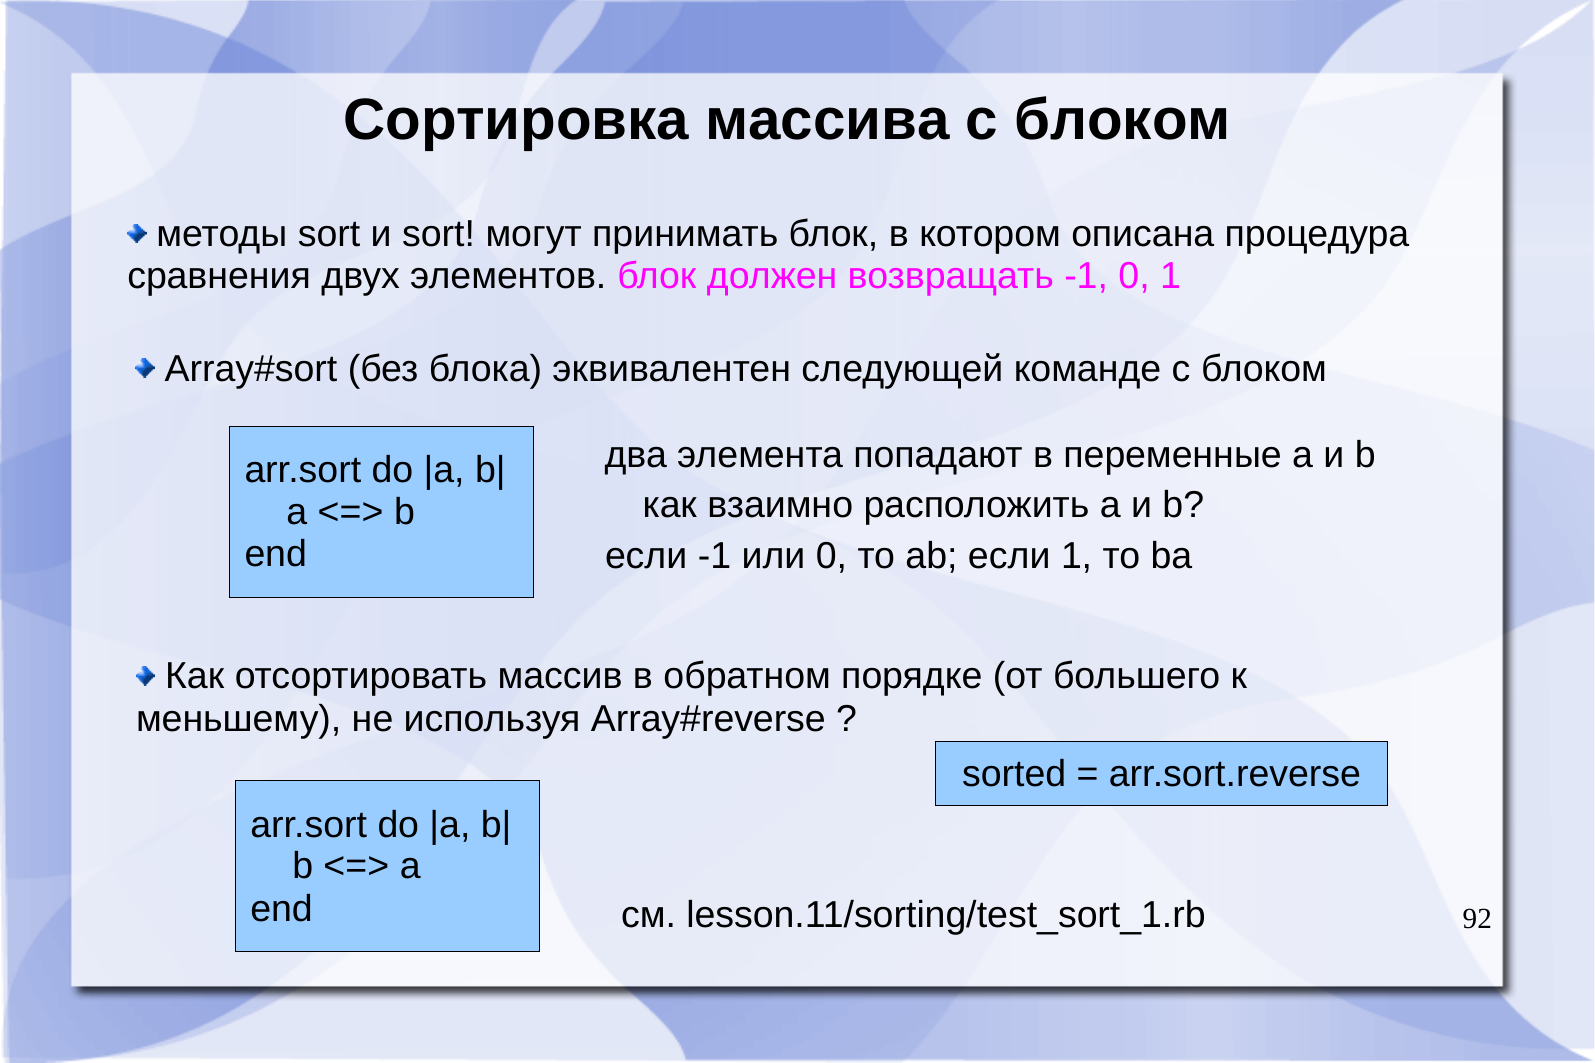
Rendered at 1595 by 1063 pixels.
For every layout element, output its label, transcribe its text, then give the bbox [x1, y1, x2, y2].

text_box методы sort и sort! могут принимать блок, в котором описана процедура сравнения двух элементов. блок должен возвращать -1, 0, 1 [112, 205, 1463, 313]
text_box arr.sort do |a, b| a <=> b end [229, 426, 534, 598]
text_box см. lesson.11/sorting/test_sort_1.rb [595, 885, 1224, 943]
text_box если -1 или 0, то ab; если 1, то ba [590, 527, 1208, 584]
picture [0, 0, 1595, 1063]
text_box два элемента попадают в переменные a и b [589, 425, 1392, 483]
text_box Как отсортировать массив в обратном порядке (от большего к меньшему), не используя Array#reverse ? [121, 647, 1465, 747]
text_box sorted = arr.sort.reverse [935, 741, 1388, 806]
text_box как взаимно расположить a и b? [627, 483, 1220, 533]
title Сортировка массива с блоком [75, 75, 1501, 164]
text_box Array#sort (без блока) эквивалентен следующей команде с блоком [120, 339, 1344, 397]
text_box arr.sort do |a, b| b <=> a end [235, 780, 540, 952]
